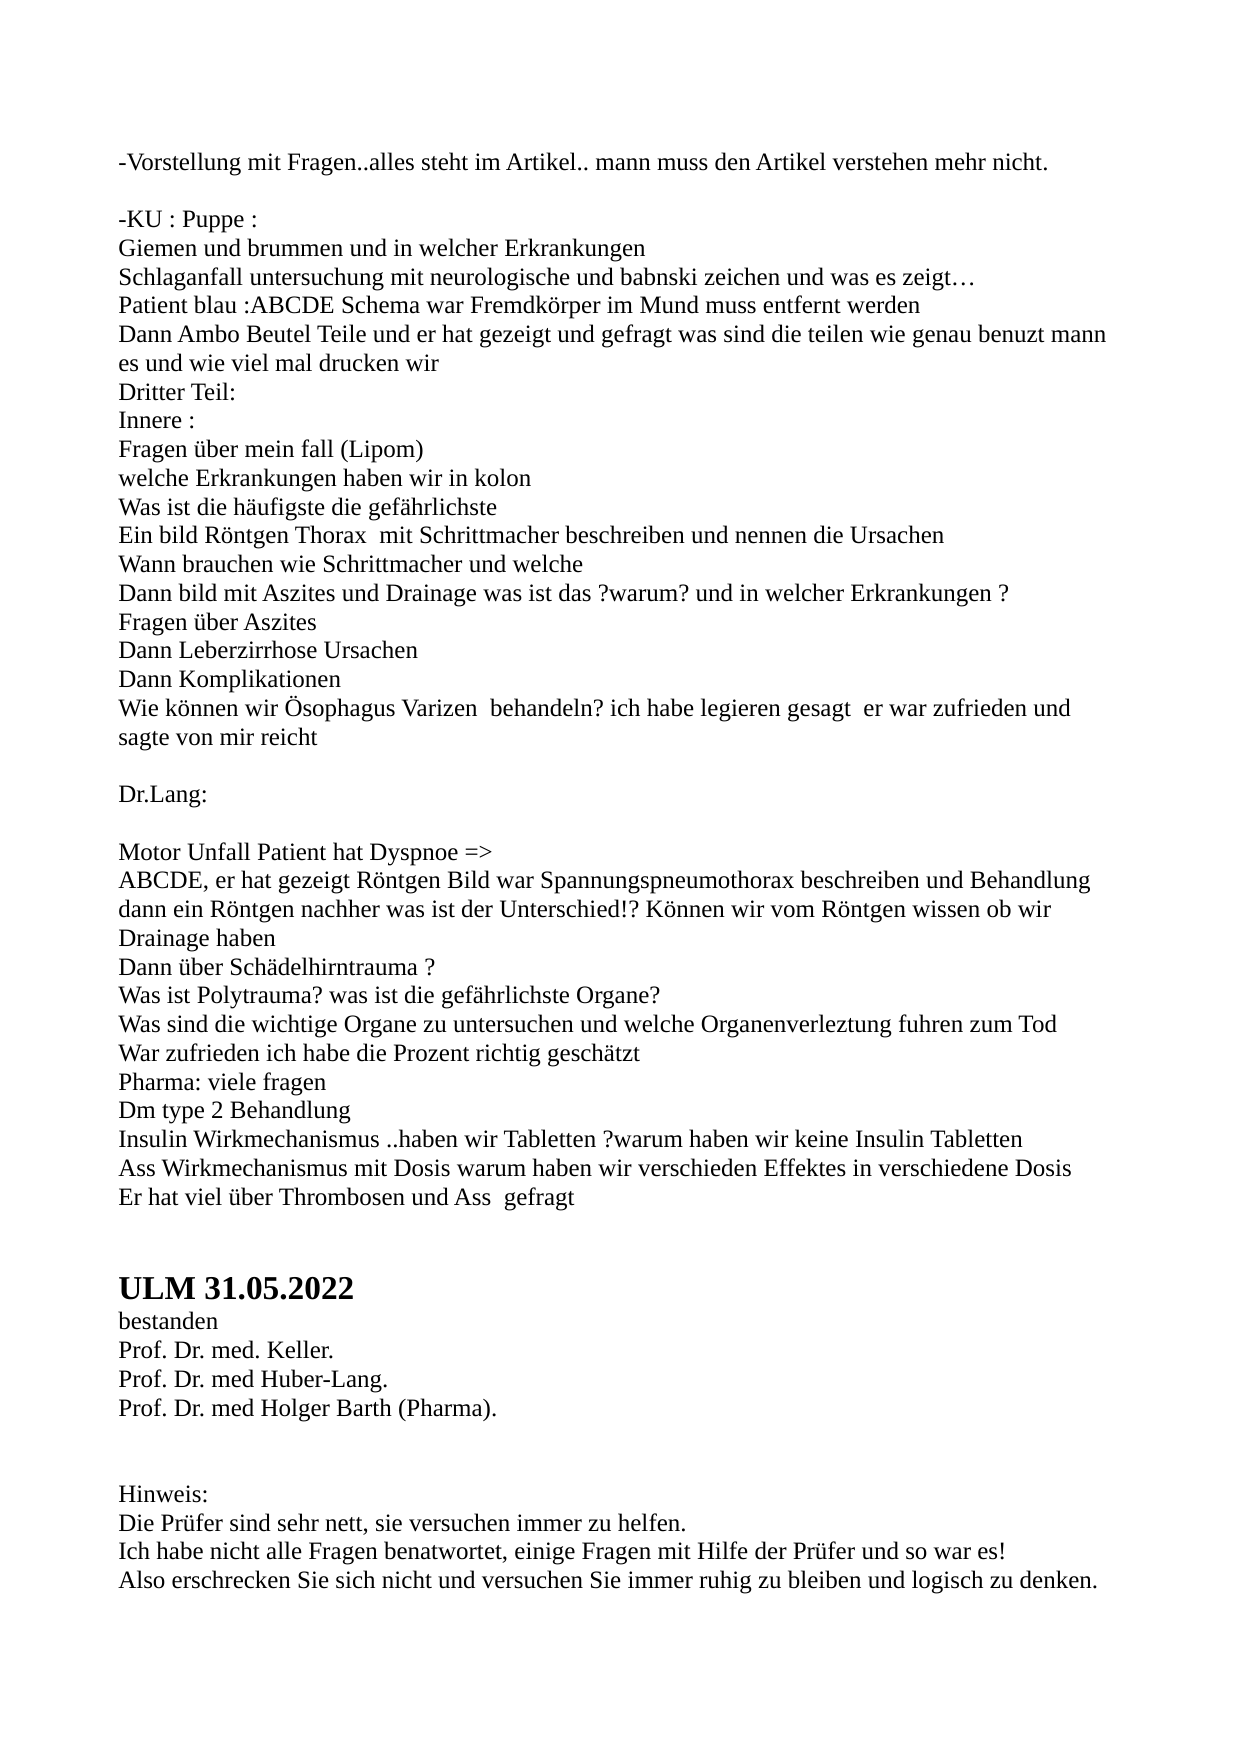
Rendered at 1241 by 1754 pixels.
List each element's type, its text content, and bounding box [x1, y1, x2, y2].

text Wann brauchen wie Schrittmacher und welche [118, 549, 1122, 578]
text Hinweis: [118, 1479, 1122, 1508]
text Fragen über mein fall (Lipom) [118, 434, 1122, 463]
text Ich habe nicht alle Fragen benatwortet, einige Fragen mit Hilfe der Prüfer und so war es! [118, 1536, 1122, 1565]
text Er hat viel über Thrombosen und Ass gefragt [118, 1182, 1122, 1211]
text Fragen über Aszites [118, 607, 1122, 636]
text Schlaganfall untersuchung mit neurologische und babnski zeichen und was es zeigt… [118, 262, 1122, 291]
text ABCDE, er hat gezeigt Röntgen Bild war Spannungspneumothorax beschreiben und Behandlung dann ein Röntgen nachher was ist der Unterschied!? Können wir vom Röntgen wissen ob wir Drainage haben [118, 866, 1122, 952]
text bestanden [118, 1306, 1122, 1335]
text Was sind die wichtige Organe zu untersuchen und welche Organenverleztung fuhren zum Tod [118, 1009, 1122, 1038]
text Dm type 2 Behandlung [118, 1096, 1122, 1124]
text Die Prüfer sind sehr nett, sie versuchen immer zu helfen. [118, 1508, 1122, 1536]
text Wie können wir Ösophagus Varizen behandeln? ich habe legieren gesagt er war zufrieden und sagte von mir reicht [118, 693, 1122, 751]
text Ein bild Röntgen Thorax mit Schrittmacher beschreiben und nennen die Ursachen [118, 521, 1122, 549]
text Prof. Dr. med Holger Barth (Pharma). [118, 1393, 1122, 1421]
text -Vorstellung mit Fragen..alles steht im Artikel.. mann muss den Artikel verstehen mehr nicht. [118, 147, 1122, 176]
text Dann Ambo Beutel Teile und er hat gezeigt und gefragt was sind die teilen wie genau benuzt mann es und wie viel mal drucken wir [118, 319, 1122, 377]
text Motor Unfall Patient hat Dyspnoe => [118, 837, 1122, 866]
text Dritter Teil: [118, 377, 1122, 406]
text ULM 31.05.2022 [118, 1268, 1122, 1306]
text Dr.Lang: [118, 779, 1122, 808]
text Innere : [118, 406, 1122, 434]
text Prof. Dr. med. Keller. [118, 1335, 1122, 1364]
text Was ist die häufigste die gefährlichste [118, 492, 1122, 521]
text Insulin Wirkmechanismus ..haben wir Tabletten ?warum haben wir keine Insulin Tabletten [118, 1124, 1122, 1153]
text Giemen und brummen und in welcher Erkrankungen [118, 233, 1122, 262]
text Patient blau :ABCDE Schema war Fremdkörper im Mund muss entfernt werden [118, 291, 1122, 319]
text Was ist Polytrauma? was ist die gefährlichste Organe? [118, 981, 1122, 1009]
text Ass Wirkmechanismus mit Dosis warum haben wir verschieden Effektes in verschiedene Dosis [118, 1153, 1122, 1182]
text Dann Leberzirrhose Ursachen [118, 636, 1122, 664]
text Pharma: viele fragen [118, 1067, 1122, 1096]
text Dann bild mit Aszites und Drainage was ist das ?warum? und in welcher Erkrankungen ? [118, 578, 1122, 607]
text Also erschrecken Sie sich nicht und versuchen Sie immer ruhig zu bleiben und logisch zu denken. [118, 1565, 1122, 1594]
text -KU : Puppe : [118, 204, 1122, 233]
text Dann Komplikationen [118, 664, 1122, 693]
text welche Erkrankungen haben wir in kolon [118, 463, 1122, 492]
text Dann über Schädelhirntrauma ? [118, 952, 1122, 981]
text Prof. Dr. med Huber-Lang. [118, 1364, 1122, 1393]
text War zufrieden ich habe die Prozent richtig geschätzt [118, 1038, 1122, 1067]
